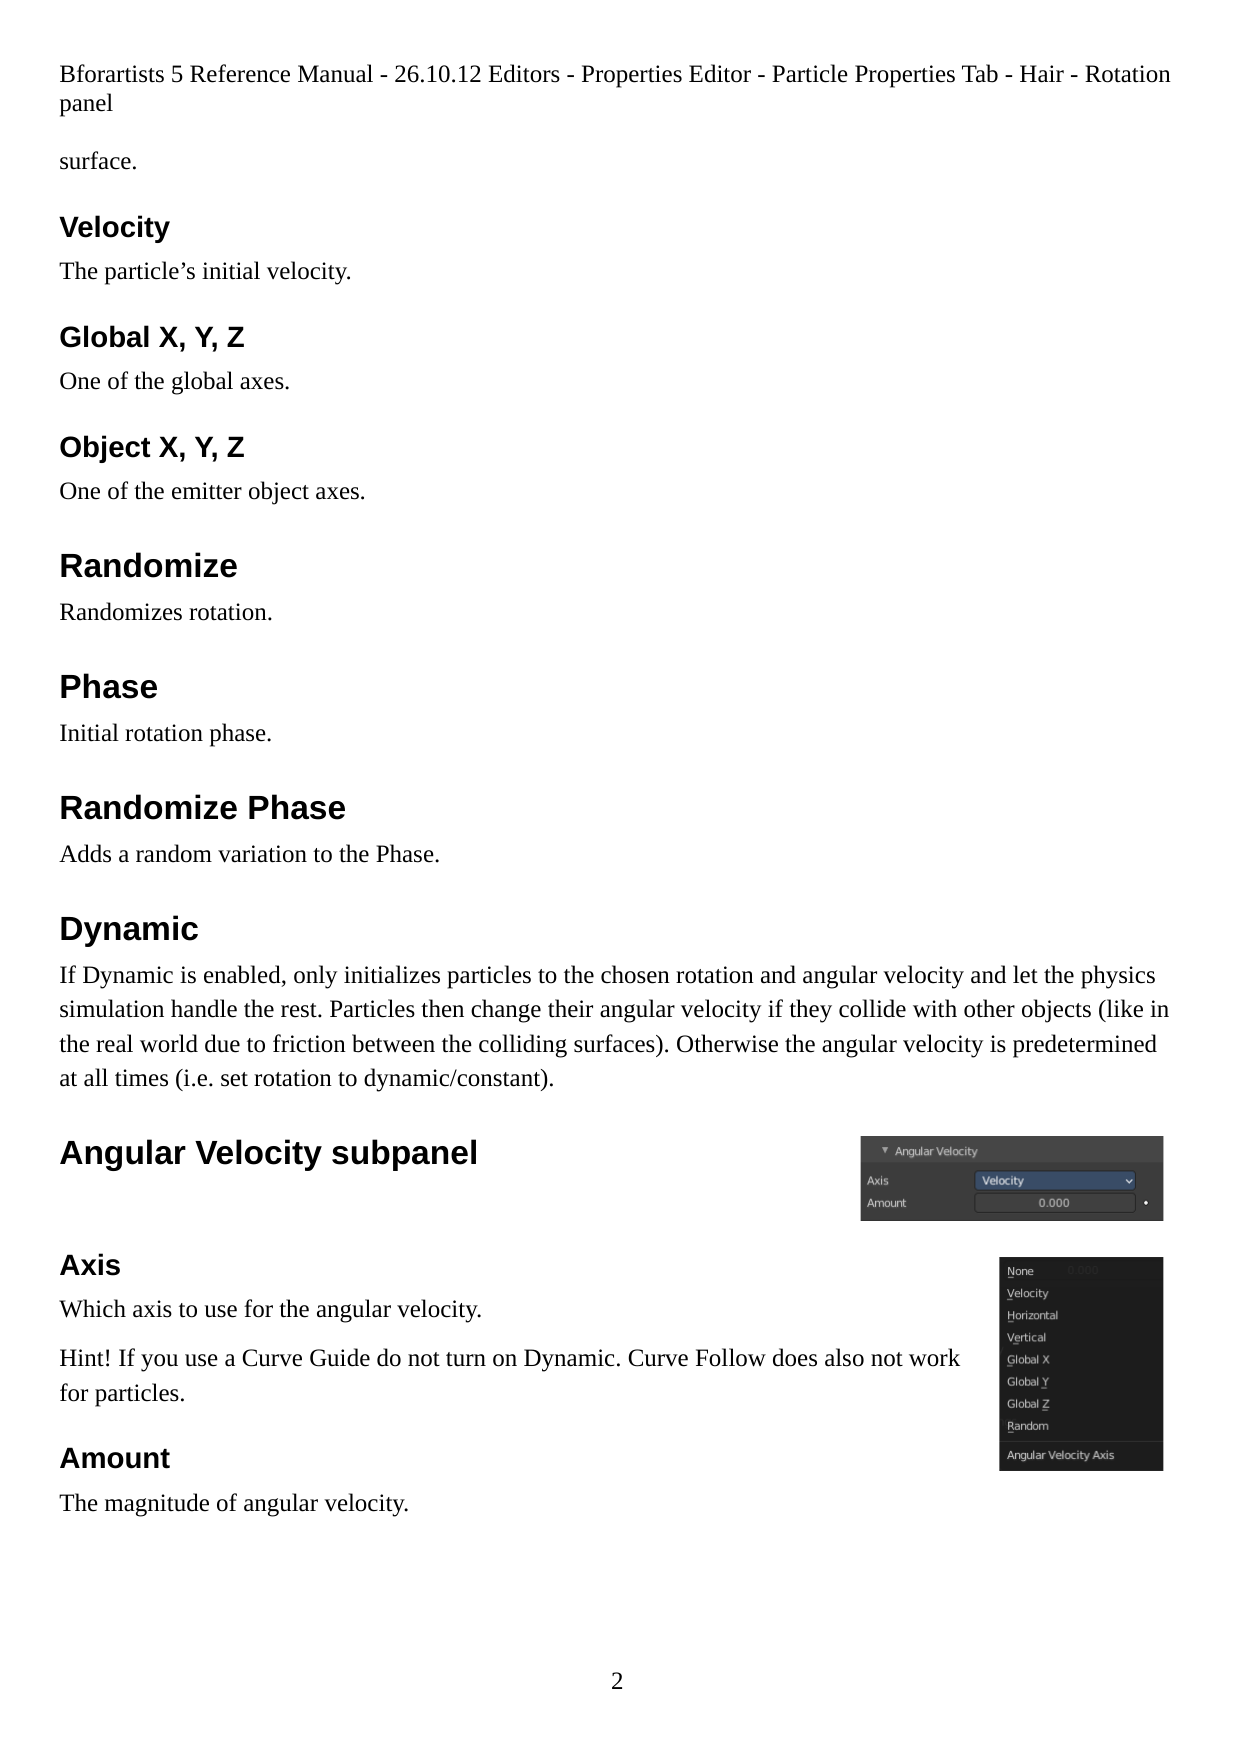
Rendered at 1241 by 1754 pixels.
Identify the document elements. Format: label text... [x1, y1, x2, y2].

text The magnitude of angular velocity. [59, 1488, 1181, 1516]
subtitle Randomize Phase [59, 788, 1181, 826]
picture [860, 1136, 1164, 1221]
text One of the global axes. [59, 366, 1181, 394]
text Randomizes rotation. [59, 597, 1181, 626]
subtitle Angular Velocity subpanel [59, 1133, 1181, 1172]
text Initial rotation phase. [59, 718, 1181, 747]
text One of the emitter object axes. [59, 476, 1181, 504]
text surface. [59, 146, 1181, 175]
subtitle Global X, Y, Z [59, 319, 1181, 353]
text Which axis to use for the angular velocity. [59, 1294, 999, 1323]
subtitle Axis [59, 1248, 1181, 1282]
subtitle Phase [59, 667, 1181, 705]
picture [999, 1257, 1164, 1471]
subtitle Velocity [59, 210, 1181, 243]
subtitle Amount [59, 1441, 1181, 1475]
text If Dynamic is enabled, only initializes particles to the chosen rotation and angular velocity and let the physics simulation handle the rest. Particles then change their angular velocity if they collide with other objects (like in the real world due to friction between the colliding surfaces). Otherwise the angular velocity is predetermined at all times (i.e. set rotation to dynamic/constant). [59, 960, 1181, 1092]
subtitle Randomize [59, 546, 1181, 584]
subtitle Object X, Y, Z [59, 429, 1181, 463]
text Hint! If you use a Curve Guide do not turn on Dynamic. Curve Follow does also not work for particles. [59, 1343, 999, 1407]
text The particle’s initial velocity. [59, 256, 1181, 285]
text Adds a random variation to the Phase. [59, 839, 1181, 868]
subtitle Dynamic [59, 909, 1181, 947]
